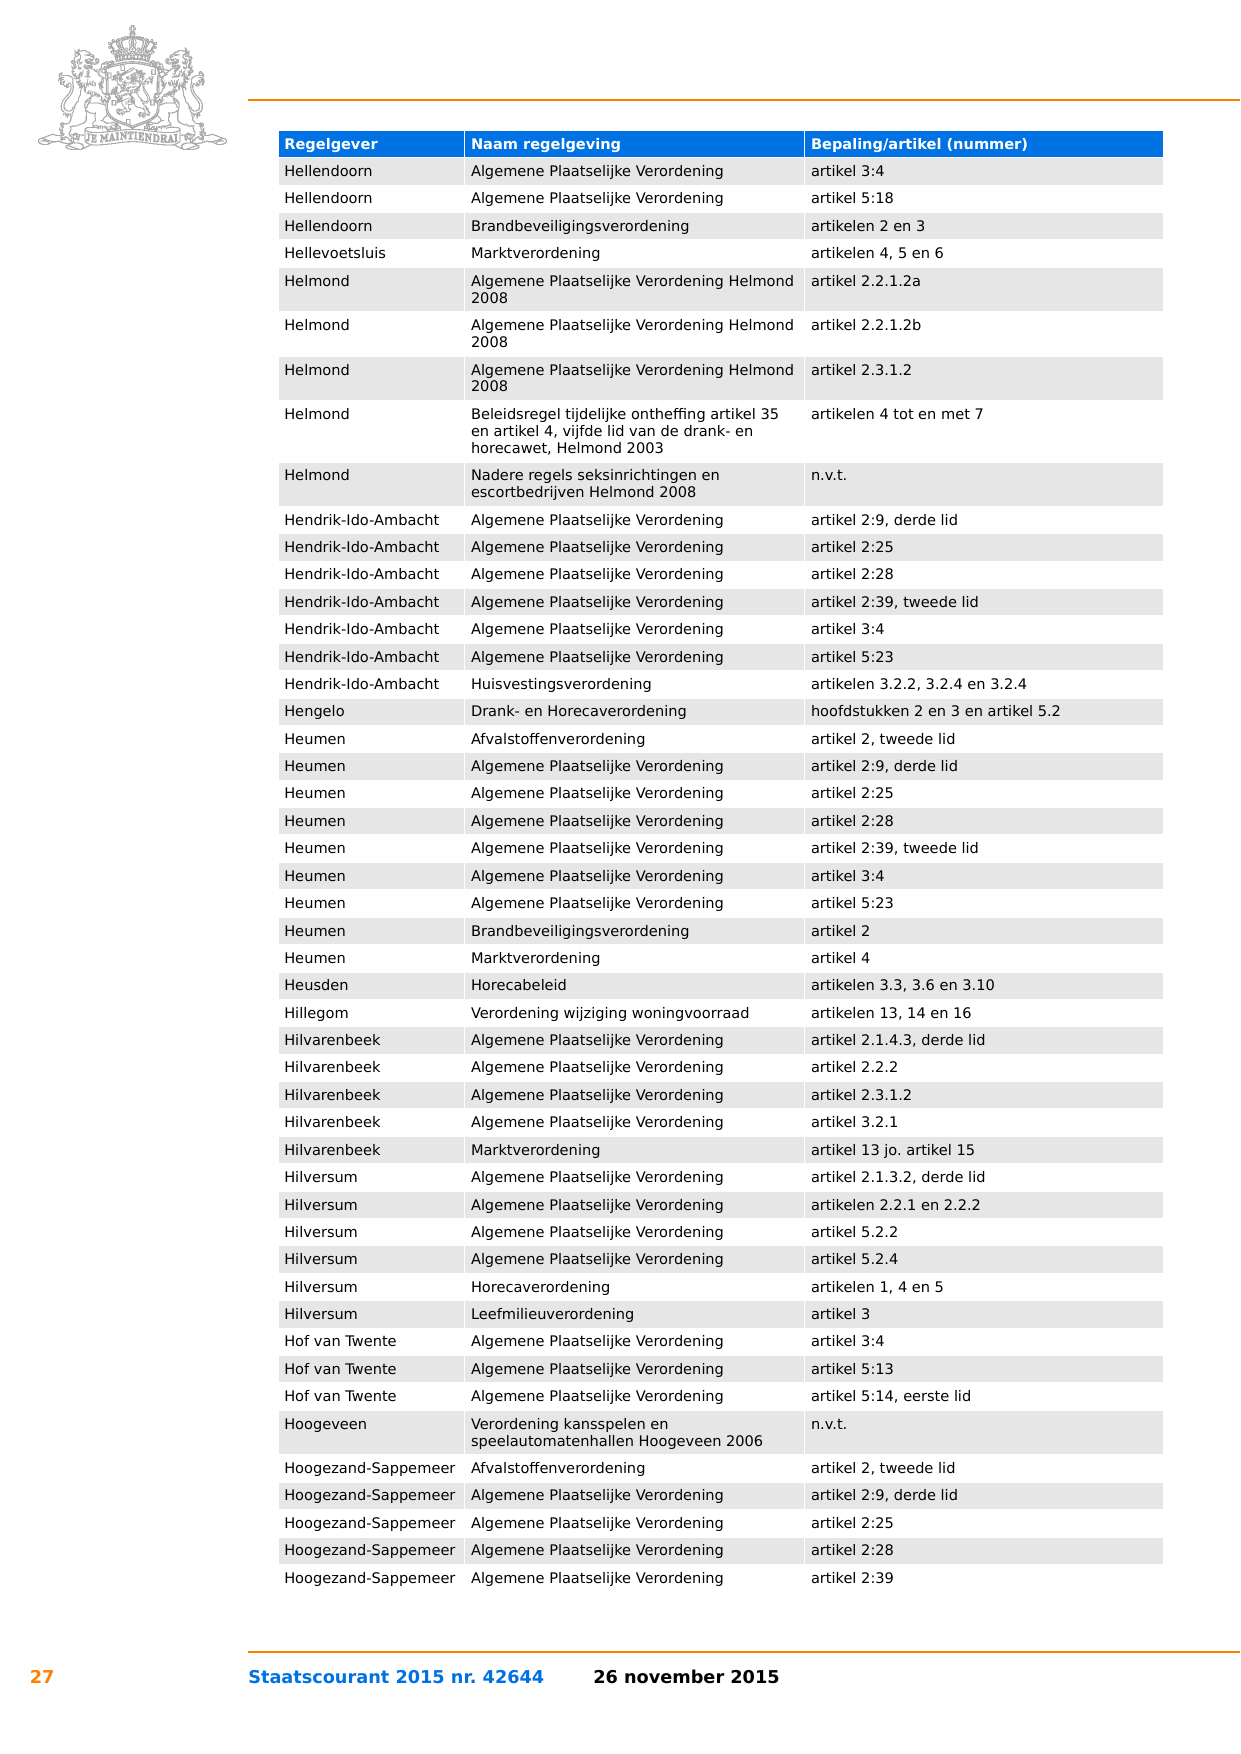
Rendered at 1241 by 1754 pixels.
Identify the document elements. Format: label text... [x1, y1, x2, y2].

table_cell Algemene Plaatselijke Verordening [465, 1055, 804, 1081]
table_cell Helmond [279, 463, 464, 506]
table_cell Algemene Plaatselijke Verordening [465, 589, 804, 615]
table_cell Heumen [279, 945, 464, 971]
table_cell Afvalstoffenverordening [465, 1455, 804, 1482]
table_cell Hendrik-Ido-Ambacht [279, 671, 464, 697]
picture [38, 25, 227, 150]
table_cell Algemene Plaatselijke Verordening Helmond 2008 [465, 312, 804, 356]
table_cell Hof van Twente [279, 1329, 464, 1355]
table_cell artikel 2:9, derde lid [805, 1483, 1163, 1509]
table_cell Marktverordening [465, 945, 804, 971]
table_cell Hillegom [279, 1000, 464, 1026]
table_cell artikel 2.2.2 [805, 1055, 1163, 1081]
table_cell Algemene Plaatselijke Verordening [465, 753, 804, 780]
table_cell Algemene Plaatselijke Verordening [465, 534, 804, 561]
table_cell artikel 2:28 [805, 1538, 1163, 1564]
table_cell artikel 3 [805, 1301, 1163, 1328]
table_cell artikel 5:13 [805, 1356, 1163, 1382]
table_cell artikel 5.2.4 [805, 1246, 1163, 1273]
table_cell Helmond [279, 357, 464, 400]
table_cell Hoogezand-Sappemeer [279, 1538, 464, 1564]
table_cell Hof van Twente [279, 1384, 464, 1410]
table_cell n.v.t. [805, 463, 1163, 506]
table_cell Hoogezand-Sappemeer [279, 1483, 464, 1509]
table_cell artikel 2:25 [805, 781, 1163, 807]
table_cell Algemene Plaatselijke Verordening [465, 1246, 804, 1273]
table_cell Algemene Plaatselijke Verordening [465, 836, 804, 862]
table_cell artikel 13 jo. artikel 15 [805, 1137, 1163, 1163]
table_cell artikelen 2 en 3 [805, 213, 1163, 239]
table_cell artikel 2:39 [805, 1565, 1163, 1591]
table_cell artikel 5:23 [805, 890, 1163, 917]
table_cell artikel 2:28 [805, 562, 1163, 588]
table_cell Marktverordening [465, 1137, 804, 1163]
table_cell artikel 5.2.2 [805, 1219, 1163, 1245]
table_cell Algemene Plaatselijke Verordening [465, 1565, 804, 1591]
table_cell Heumen [279, 890, 464, 917]
table_cell artikel 3:4 [805, 158, 1163, 185]
table_cell Algemene Plaatselijke Verordening [465, 1164, 804, 1191]
table_cell artikelen 2.2.1 en 2.2.2 [805, 1192, 1163, 1218]
table_cell Hilversum [279, 1164, 464, 1191]
table_cell artikelen 1, 4 en 5 [805, 1274, 1163, 1300]
table_cell Hilvarenbeek [279, 1110, 464, 1136]
table_cell Heumen [279, 753, 464, 780]
table_cell Algemene Plaatselijke Verordening [465, 1510, 804, 1536]
table_cell artikel 2, tweede lid [805, 726, 1163, 752]
table_cell Algemene Plaatselijke Verordening [465, 781, 804, 807]
table_cell Algemene Plaatselijke Verordening [465, 186, 804, 212]
table_cell Hilversum [279, 1192, 464, 1218]
table_cell Hoogeveen [279, 1411, 464, 1454]
table_cell n.v.t. [805, 1411, 1163, 1454]
table_cell Helmond [279, 401, 464, 461]
table_cell Brandbeveiligingsverordening [465, 213, 804, 239]
table_cell Hoogezand-Sappemeer [279, 1455, 464, 1482]
table_cell Hendrik-Ido-Ambacht [279, 534, 464, 561]
table_cell Algemene Plaatselijke Verordening [465, 1483, 804, 1509]
table_cell Hilversum [279, 1301, 464, 1328]
table_cell Hellendoorn [279, 186, 464, 212]
table_cell Algemene Plaatselijke Verordening [465, 158, 804, 185]
table_cell artikel 2 [805, 918, 1163, 944]
table_cell artikel 2, tweede lid [805, 1455, 1163, 1482]
table_cell artikel 5:14, eerste lid [805, 1384, 1163, 1410]
table_cell Algemene Plaatselijke Verordening Helmond 2008 [465, 357, 804, 400]
table_cell artikel 3:4 [805, 616, 1163, 643]
table_cell Algemene Plaatselijke Verordening [465, 1110, 804, 1136]
table_cell artikel 2:25 [805, 534, 1163, 561]
table_cell artikelen 4 tot en met 7 [805, 401, 1163, 461]
table_cell Algemene Plaatselijke Verordening [465, 1538, 804, 1564]
table_cell Hendrik-Ido-Ambacht [279, 562, 464, 588]
table_header Bepaling/artikel (nummer) [805, 131, 1163, 157]
table_cell Algemene Plaatselijke Verordening [465, 1192, 804, 1218]
table_cell artikel 2.3.1.2 [805, 1082, 1163, 1108]
table_cell artikelen 13, 14 en 16 [805, 1000, 1163, 1026]
table_cell Heumen [279, 836, 464, 862]
table_cell artikel 2:25 [805, 1510, 1163, 1536]
table_cell Algemene Plaatselijke Verordening [465, 1082, 804, 1108]
table_cell Algemene Plaatselijke Verordening [465, 1356, 804, 1382]
table_cell artikel 3.2.1 [805, 1110, 1163, 1136]
table_cell Hilversum [279, 1219, 464, 1245]
table_header Naam regelgeving [465, 131, 804, 157]
table_cell Verordening kansspelen en speelautomatenhallen Hoogeveen 2006 [465, 1411, 804, 1454]
table_cell Algemene Plaatselijke Verordening [465, 890, 804, 917]
table_cell Leefmilieuverordening [465, 1301, 804, 1328]
table_cell artikelen 3.3, 3.6 en 3.10 [805, 973, 1163, 999]
table_cell Hilvarenbeek [279, 1137, 464, 1163]
table_cell Hendrik-Ido-Ambacht [279, 507, 464, 533]
table_cell artikel 2.2.1.2b [805, 312, 1163, 356]
table_cell Hilversum [279, 1274, 464, 1300]
table_cell Helmond [279, 312, 464, 356]
table_cell Horecaverordening [465, 1274, 804, 1300]
table_cell Huisvestingsverordening [465, 671, 804, 697]
table_cell Algemene Plaatselijke Verordening [465, 1329, 804, 1355]
table_cell Heumen [279, 918, 464, 944]
table_header Regelgever [279, 131, 464, 157]
table_cell Algemene Plaatselijke Verordening [465, 1027, 804, 1054]
table_cell Hilvarenbeek [279, 1055, 464, 1081]
table_cell Algemene Plaatselijke Verordening [465, 1219, 804, 1245]
table_cell Algemene Plaatselijke Verordening [465, 616, 804, 643]
table_cell Algemene Plaatselijke Verordening [465, 1384, 804, 1410]
table_cell artikel 4 [805, 945, 1163, 971]
table_cell Verordening wijziging woningvoorraad [465, 1000, 804, 1026]
table_cell Afvalstoffenverordening [465, 726, 804, 752]
table_cell Drank- en Horecaverordening [465, 699, 804, 725]
table_cell Hellendoorn [279, 213, 464, 239]
table_cell Marktverordening [465, 241, 804, 267]
table_cell artikel 2:9, derde lid [805, 753, 1163, 780]
table_cell Hilvarenbeek [279, 1027, 464, 1054]
table_cell Hellevoetsluis [279, 241, 464, 267]
table_cell artikel 5:23 [805, 644, 1163, 670]
table_cell Hilversum [279, 1246, 464, 1273]
table_cell Heumen [279, 808, 464, 834]
table_cell Hendrik-Ido-Ambacht [279, 644, 464, 670]
table_cell Hendrik-Ido-Ambacht [279, 616, 464, 643]
table_cell Hellendoorn [279, 158, 464, 185]
table_cell artikel 3:4 [805, 863, 1163, 889]
table_cell Helmond [279, 268, 464, 311]
table_cell Algemene Plaatselijke Verordening [465, 507, 804, 533]
table_cell Heumen [279, 726, 464, 752]
table_cell artikel 2:39, tweede lid [805, 589, 1163, 615]
table_cell Hendrik-Ido-Ambacht [279, 589, 464, 615]
table_cell Heumen [279, 863, 464, 889]
table_cell Algemene Plaatselijke Verordening [465, 644, 804, 670]
table_cell Hoogezand-Sappemeer [279, 1565, 464, 1591]
table_cell artikel 5:18 [805, 186, 1163, 212]
table_cell artikel 2.1.4.3, derde lid [805, 1027, 1163, 1054]
table_cell artikelen 4, 5 en 6 [805, 241, 1163, 267]
table_cell artikel 2.2.1.2a [805, 268, 1163, 311]
table_cell artikel 2.3.1.2 [805, 357, 1163, 400]
table_cell artikel 2.1.3.2, derde lid [805, 1164, 1163, 1191]
table_cell Beleidsregel tijdelijke ontheffing artikel 35 en artikel 4, vijfde lid van de drank- en horecawet, Helmond 2003 [465, 401, 804, 461]
table_cell Brandbeveiligingsverordening [465, 918, 804, 944]
table_cell Algemene Plaatselijke Verordening [465, 863, 804, 889]
table_cell artikel 3:4 [805, 1329, 1163, 1355]
table_cell Algemene Plaatselijke Verordening Helmond 2008 [465, 268, 804, 311]
table_cell Heusden [279, 973, 464, 999]
table_cell hoofdstukken 2 en 3 en artikel 5.2 [805, 699, 1163, 725]
table_cell Algemene Plaatselijke Verordening [465, 562, 804, 588]
table_cell Hof van Twente [279, 1356, 464, 1382]
table_cell artikel 2:39, tweede lid [805, 836, 1163, 862]
table_cell Nadere regels seksinrichtingen en escortbedrijven Helmond 2008 [465, 463, 804, 506]
table_cell Algemene Plaatselijke Verordening [465, 808, 804, 834]
table_cell Hoogezand-Sappemeer [279, 1510, 464, 1536]
table_cell Hilvarenbeek [279, 1082, 464, 1108]
table_cell artikel 2:28 [805, 808, 1163, 834]
table_cell Horecabeleid [465, 973, 804, 999]
table_cell Heumen [279, 781, 464, 807]
table_cell artikelen 3.2.2, 3.2.4 en 3.2.4 [805, 671, 1163, 697]
table_cell Hengelo [279, 699, 464, 725]
table_cell artikel 2:9, derde lid [805, 507, 1163, 533]
